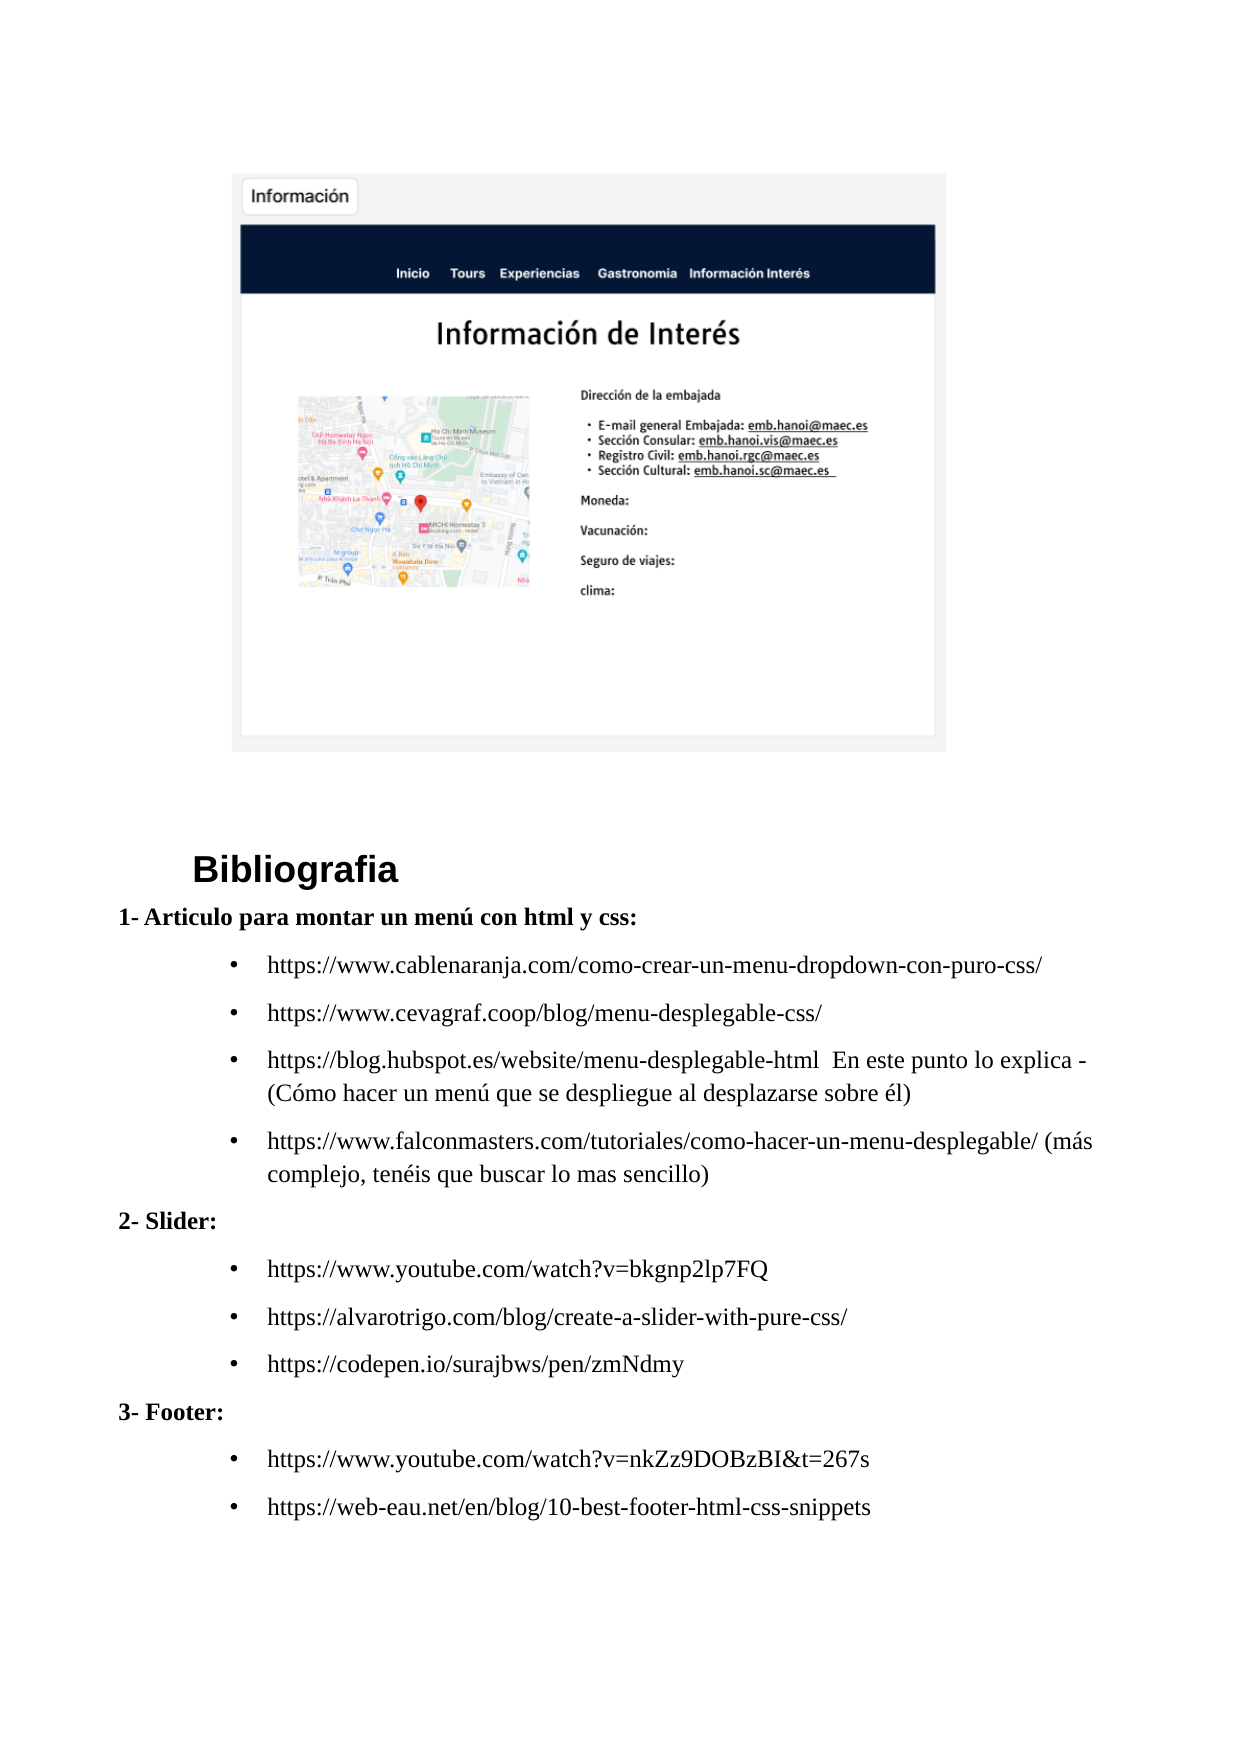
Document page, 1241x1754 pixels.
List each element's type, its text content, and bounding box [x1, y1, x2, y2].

text 3- Footer: [118, 1397, 1122, 1426]
list https://www.falconmasters.com/tutoriales/como-hacer-un-menu-desplegable/ (más complejo, tenéis que buscar lo mas sencillo) [229, 1126, 1122, 1188]
text 1- Articulo para montar un menú con html y css: [118, 902, 1122, 931]
list https://www.youtube.com/watch?v=nkZz9DOBzBI&t=267s [229, 1444, 1122, 1473]
list https://www.cablenaranja.com/como-crear-un-menu-dropdown-con-puro-css/ [229, 950, 1122, 979]
picture [231, 173, 947, 752]
list https://alvarotrigo.com/blog/create-a-slider-with-pure-css/ [229, 1302, 1122, 1330]
subtitle Bibliografia [118, 847, 1122, 890]
list https://web-eau.net/en/blog/10-best-footer-html-css-snippets [229, 1492, 1122, 1521]
text 2- Slider: [118, 1206, 1122, 1235]
list https://www.youtube.com/watch?v=bkgnp2lp7FQ [229, 1254, 1122, 1283]
list https://codepen.io/surajbws/pen/zmNdmy [229, 1349, 1122, 1378]
list https://www.cevagraf.coop/blog/menu-desplegable-css/ [229, 998, 1122, 1026]
list https://blog.hubspot.es/website/menu-desplegable-html En este punto lo explica - (Cómo hacer un menú que se despliegue al desplazarse sobre él) [229, 1045, 1122, 1107]
